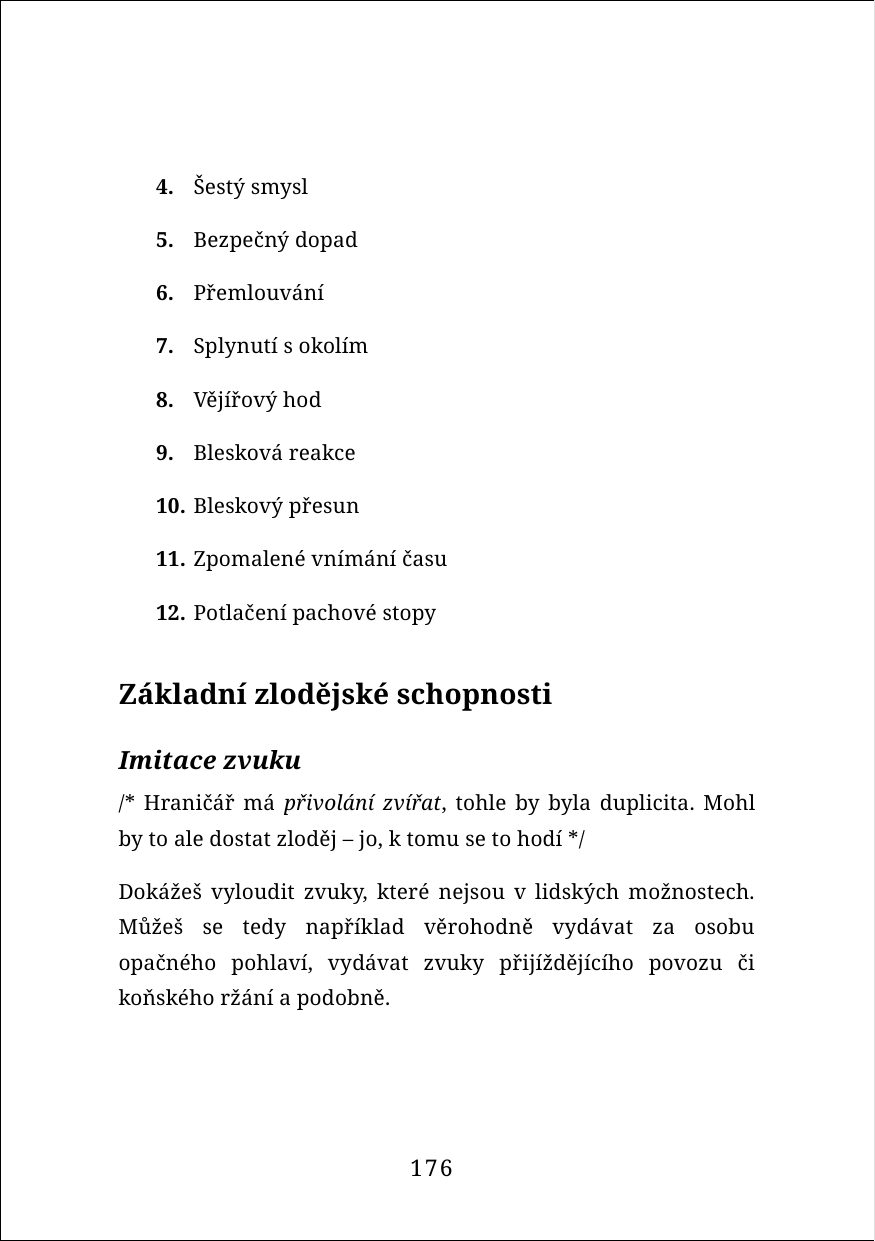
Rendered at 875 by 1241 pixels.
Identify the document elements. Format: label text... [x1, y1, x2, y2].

text Dokážeš vyloudit zvuky, které nejsou v lidských možnostech. Můžeš se tedy například věrohodně vydávat za osobu opačného pohlaví, vydávat zvuky přijíždějícího povozu či koňského ržání a podobně. [118, 877, 756, 1012]
list Bezpečný dopad [156, 225, 756, 253]
list Blesková reakce [156, 438, 756, 466]
list Přemlouvání [156, 278, 756, 307]
list Zpomalené vnímání času [156, 544, 756, 573]
list Bleskový přesun [156, 491, 756, 519]
subtitle Imitace zvuku [118, 742, 756, 776]
list Vějířový hod [156, 385, 756, 413]
subtitle Základní zlodějské schopnosti [118, 674, 756, 713]
text /* Hraničář má přivolání zvířat, tohle by byla duplicita. Mohl by to ale dostat zloděj – jo, k tomu se to hodí */ [118, 788, 756, 852]
list Potlačení pachové stopy [156, 598, 756, 626]
list Šestý smysl [156, 172, 756, 200]
list Splynutí s okolím [156, 331, 756, 360]
